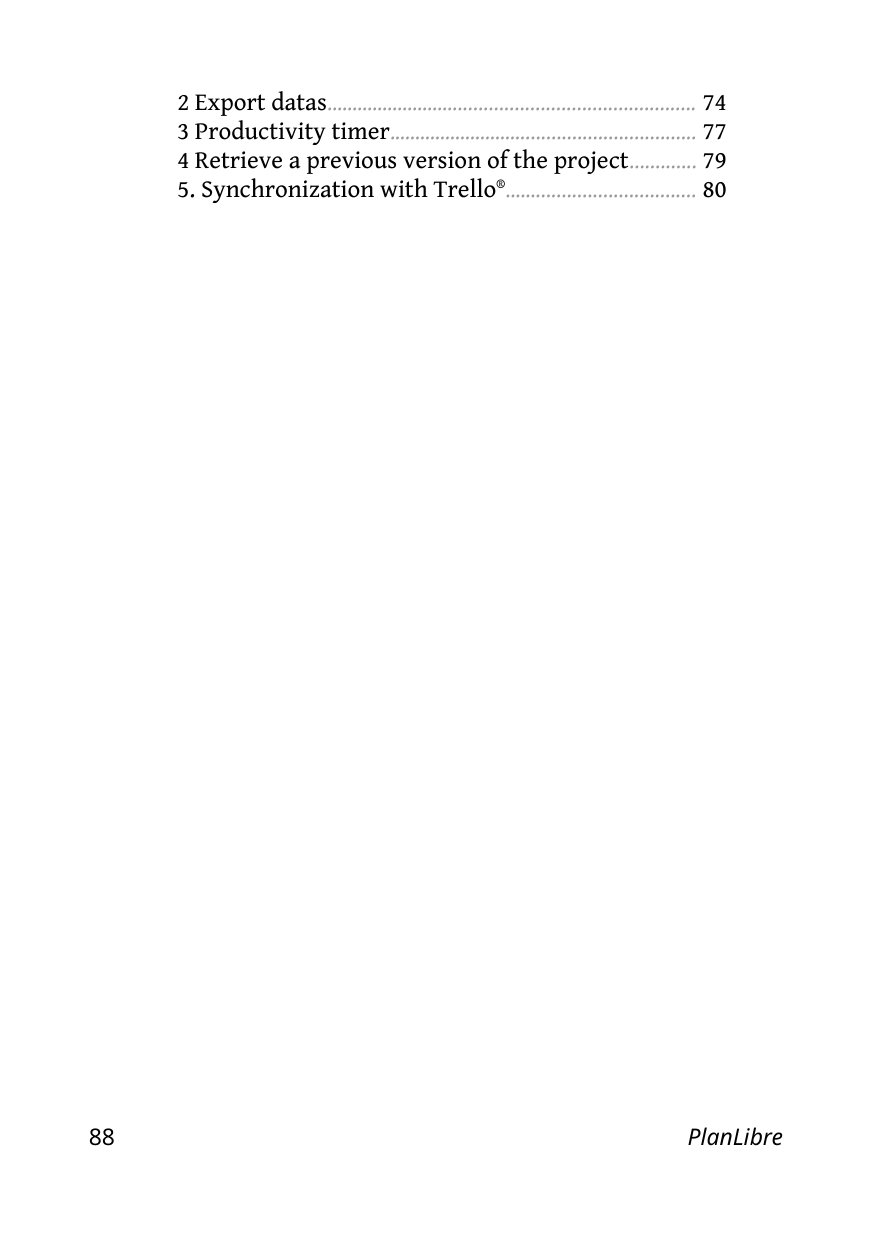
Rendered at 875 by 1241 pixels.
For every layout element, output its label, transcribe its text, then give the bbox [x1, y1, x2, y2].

text 5. Synchronization with Trello® 80 [177, 175, 726, 204]
text 3 Productivity timer 77 [177, 117, 726, 146]
text 4 Retrieve a previous version of the project 79 [177, 146, 726, 175]
text 2 Export datas 74 [177, 88, 726, 117]
